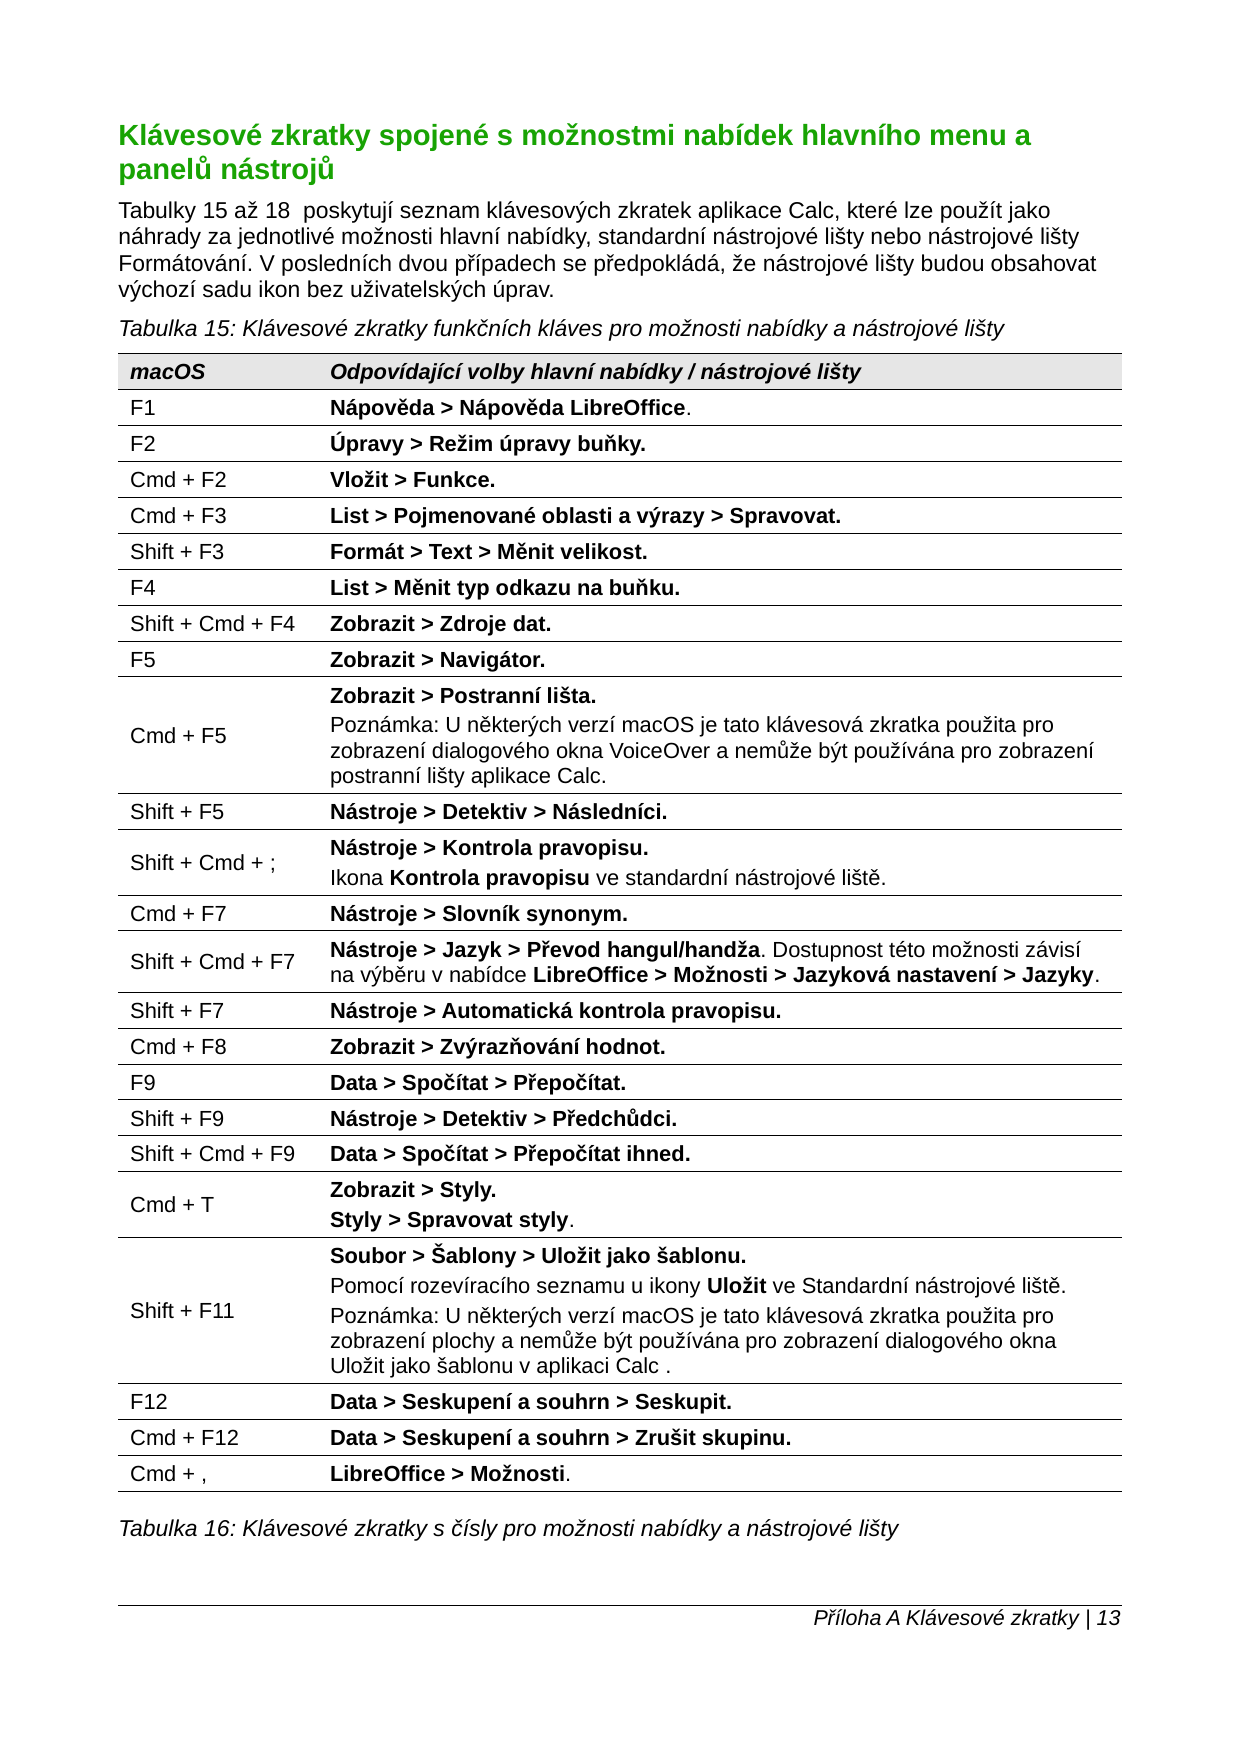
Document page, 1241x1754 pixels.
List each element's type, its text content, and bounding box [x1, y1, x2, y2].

table_cell Nástroje > Detektiv > Následníci. [318, 794, 1122, 829]
table_cell F1 [118, 390, 318, 425]
table_cell Data > Seskupení a souhrn > Seskupit. [318, 1384, 1122, 1419]
table_cell Zobrazit > Navigátor. [318, 642, 1122, 676]
table_cell Shift + F11 [118, 1238, 318, 1383]
table_cell Data > Spočítat > Přepočítat ihned. [318, 1136, 1122, 1171]
table_cell Cmd + F5 [118, 677, 318, 793]
table_cell F9 [118, 1065, 318, 1099]
table_cell Nástroje > Slovník synonym. [318, 896, 1122, 930]
table_cell Cmd + F3 [118, 498, 318, 533]
table_cell Cmd + , [118, 1456, 318, 1491]
table_cell Shift + Cmd + F7 [118, 931, 318, 992]
table_cell Data > Seskupení a souhrn > Zrušit skupinu. [318, 1420, 1122, 1455]
text Tabulky 15 až 18 poskytují seznam klávesových zkratek aplikace Calc, které lze použít jako náhrady za jednotlivé možnosti hlavní nabídky, standardní nástrojové lišty nebo nástrojové lišty Formátování. V posledních dvou případech se předpokládá, že nástrojové lišty budou obsahovat výchozí sadu ikon bez uživatelských úprav. [118, 197, 1122, 302]
table_cell F2 [118, 426, 318, 461]
table_cell Cmd + F2 [118, 462, 318, 497]
text Tabulka 16: Klávesové zkratky s čísly pro možnosti nabídky a nástrojové lišty [118, 1515, 1122, 1541]
table_cell F5 [118, 642, 318, 676]
table_cell List > Pojmenované oblasti a výrazy > Spravovat. [318, 498, 1122, 533]
table_cell Shift + Cmd + ; [118, 830, 318, 894]
table_cell Cmd + T [118, 1172, 318, 1237]
table_cell Nápověda > Nápověda LibreOffice. [318, 390, 1122, 425]
subtitle Klávesové zkratky spojené s možnostmi nabídek hlavního menu a panelů nástrojů [118, 118, 1122, 185]
table_cell Úpravy > Režim úpravy buňky. [318, 426, 1122, 461]
table_cell Shift + Cmd + F9 [118, 1136, 318, 1171]
table_cell Nástroje > Kontrola pravopisu. Ikona Kontrola pravopisu ve standardní nástrojové liště. [318, 830, 1122, 894]
table_cell Cmd + F12 [118, 1420, 318, 1455]
table_cell Nástroje > Automatická kontrola pravopisu. [318, 993, 1122, 1027]
table_cell Nástroje > Detektiv > Předchůdci. [318, 1100, 1122, 1135]
table_cell LibreOffice > Možnosti. [318, 1456, 1122, 1491]
table_cell List > Měnit typ odkazu na buňku. [318, 570, 1122, 604]
text Tabulka 15: Klávesové zkratky funkčních kláves pro možnosti nabídky a nástrojové lišty [118, 315, 1122, 341]
table_cell Zobrazit > Zdroje dat. [318, 606, 1122, 641]
table_header Odpovídající volby hlavní nabídky / nástrojové lišty [318, 354, 1122, 389]
table_cell Zobrazit > Zvýrazňování hodnot. [318, 1029, 1122, 1063]
table_cell F12 [118, 1384, 318, 1419]
table_cell Cmd + F8 [118, 1029, 318, 1063]
table_cell Soubor > Šablony > Uložit jako šablonu. Pomocí rozevíracího seznamu u ikony Uložit ve Standardní nástrojové liště. Poznámka: U některých verzí macOS je tato klávesová zkratka použita pro zobrazení plochy a nemůže být používána pro zobrazení dialogového okna Uložit jako šablonu v aplikaci Calc . [318, 1238, 1122, 1383]
table_cell Formát > Text > Měnit velikost. [318, 534, 1122, 569]
table_cell Nástroje > Jazyk > Převod hangul/handža. Dostupnost této možnosti závisí na výběru v nabídce LibreOffice > Možnosti > Jazyková nastavení > Jazyky. [318, 931, 1122, 992]
table_header macOS [118, 354, 318, 389]
table_cell Data > Spočítat > Přepočítat. [318, 1065, 1122, 1099]
table_cell F4 [118, 570, 318, 604]
table_cell Zobrazit > Styly. Styly > Spravovat styly. [318, 1172, 1122, 1237]
table_cell Shift + F5 [118, 794, 318, 829]
table_cell Zobrazit > Postranní lišta. Poznámka: U některých verzí macOS je tato klávesová zkratka použita pro zobrazení dialogového okna VoiceOver a nemůže být používána pro zobrazení postranní lišty aplikace Calc. [318, 677, 1122, 793]
table_cell Shift + Cmd + F4 [118, 606, 318, 641]
table_cell Shift + F3 [118, 534, 318, 569]
table_cell Shift + F9 [118, 1100, 318, 1135]
table_cell Shift + F7 [118, 993, 318, 1027]
table_cell Vložit > Funkce. [318, 462, 1122, 497]
table_cell Cmd + F7 [118, 896, 318, 930]
